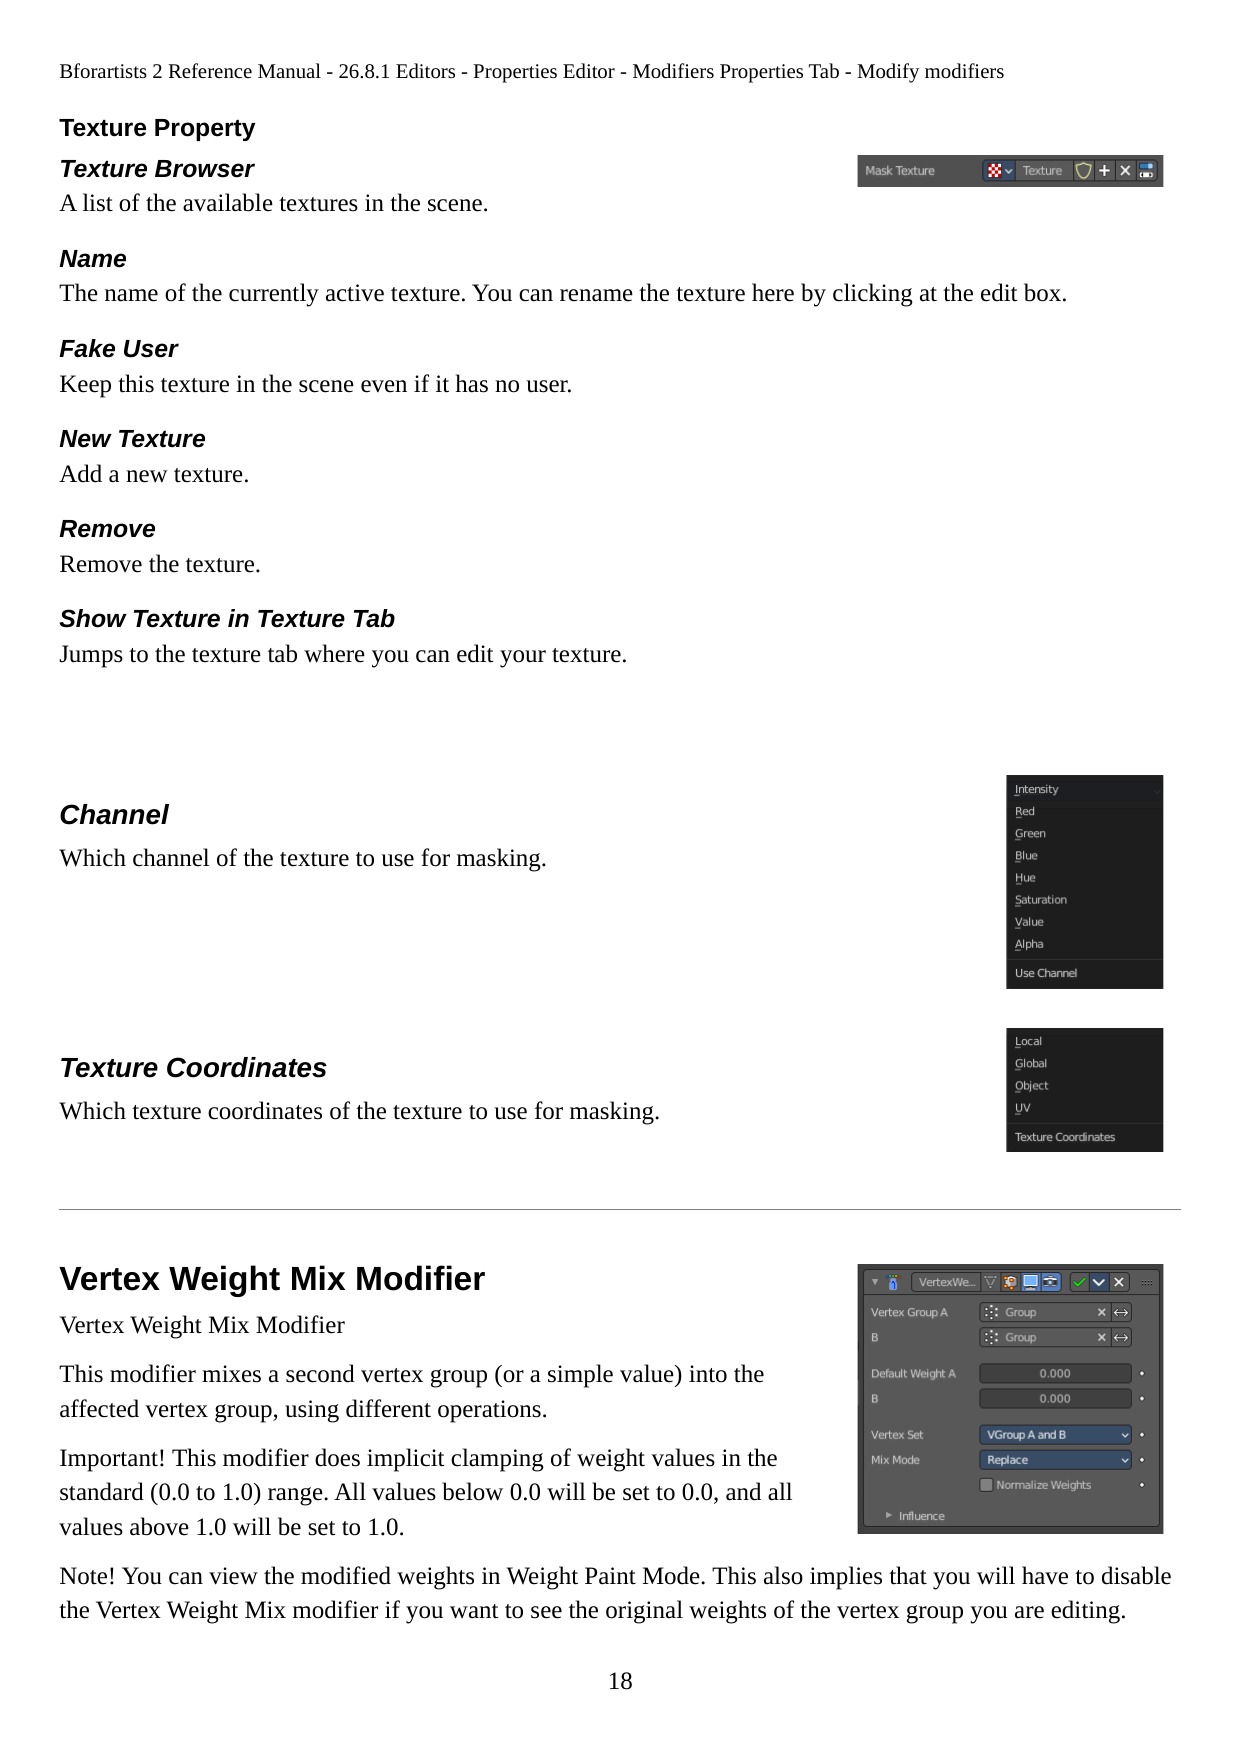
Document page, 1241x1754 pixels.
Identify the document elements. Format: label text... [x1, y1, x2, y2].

subtitle [1164, 1052, 1181, 1084]
picture [1006, 775, 1164, 989]
subtitle Channel [59, 799, 1006, 831]
subtitle Texture Property [59, 113, 1181, 141]
subtitle Texture Coordinates [59, 1052, 1006, 1084]
text Which texture coordinates of the texture to use for masking. [59, 1096, 1006, 1125]
text Keep this texture in the scene even if it has no user. [59, 369, 1181, 397]
text Important! This modifier does implicit clamping of weight values in the standard (0.0 to 1.0) range. All values below 0.0 will be set to 0.0, and all values above 1.0 will be set to 1.0. [59, 1443, 1181, 1541]
subtitle Texture Browser [59, 154, 1181, 182]
text A list of the available textures in the scene. [59, 188, 1181, 217]
text The name of the currently active texture. You can rename the texture here by clicking at the edit box. [59, 278, 1181, 307]
text Add a new texture. [59, 459, 1181, 487]
subtitle Name [59, 244, 1181, 272]
text Remove the texture. [59, 549, 1181, 578]
subtitle Fake User [59, 334, 1181, 362]
text Vertex Weight Mix Modifier [59, 1310, 857, 1339]
picture [857, 155, 1164, 187]
subtitle [1164, 799, 1181, 831]
subtitle Vertex Weight Mix Modifier [59, 1259, 1181, 1298]
text Which channel of the texture to use for masking. [59, 843, 1006, 872]
text Note! You can view the modified weights in Weight Paint Mode. This also implies that you will have to disable the Vertex Weight Mix modifier if you want to see the original weights of the vertex group you are editing. [59, 1561, 1181, 1624]
picture [1006, 1028, 1164, 1152]
subtitle Show Texture in Texture Tab [59, 604, 1181, 633]
text Jumps to the texture tab where you can edit your texture. [59, 639, 1181, 668]
subtitle Remove [59, 514, 1181, 543]
picture [857, 1264, 1164, 1534]
text This modifier mixes a second vertex group (or a simple value) into the affected vertex group, using different operations. [59, 1359, 857, 1423]
subtitle New Texture [59, 424, 1181, 452]
